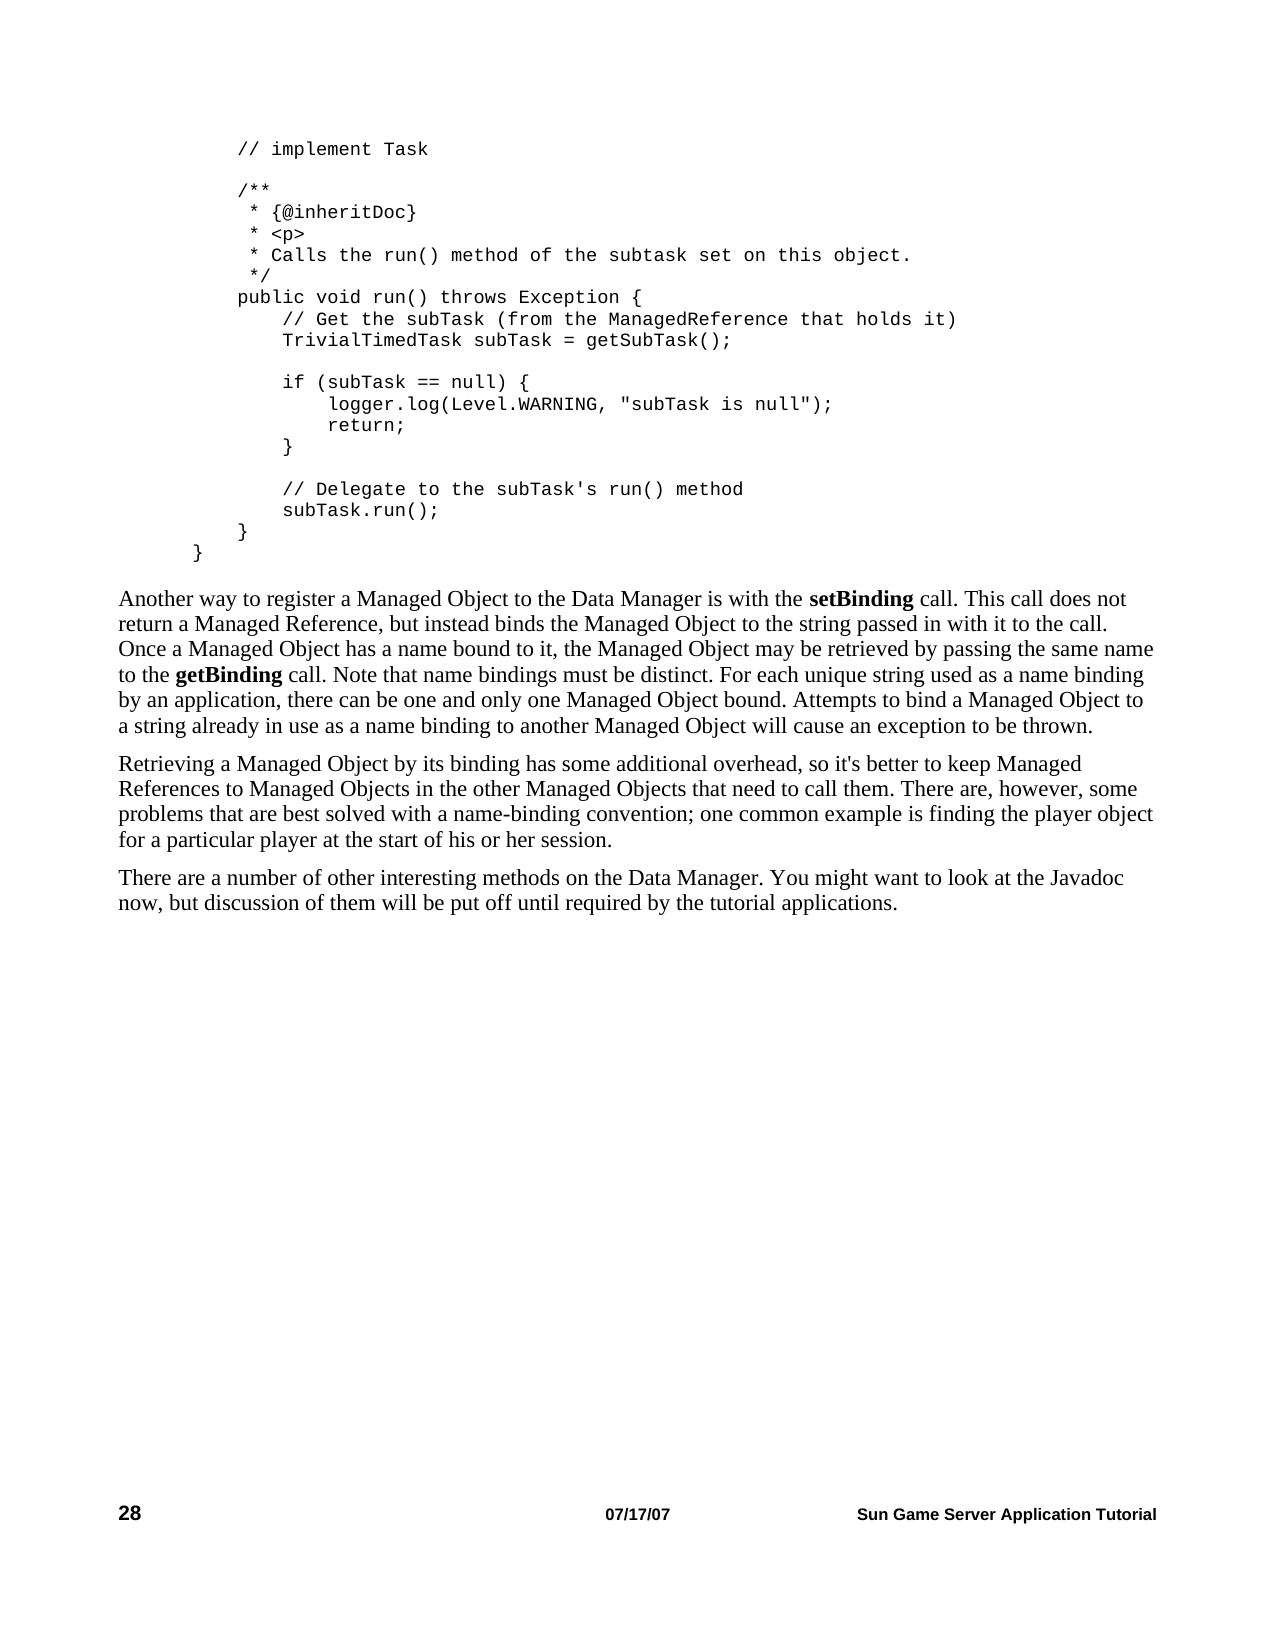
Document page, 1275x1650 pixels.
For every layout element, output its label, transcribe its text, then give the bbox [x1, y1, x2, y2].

text Another way to register a Managed Object to the Data Manager is with the setBinding call. This call does not return a Managed Reference, but instead binds the Managed Object to the string passed in with it to the call. Once a Managed Object has a name bound to it, the Managed Object may be retrieved by passing the same name to the getBinding call. Note that name bindings must be distinct. For each unique string used as a name binding by an application, there can be one and only one Managed Object bound. Attempts to bind a Managed Object to a string already in use as a name binding to another Managed Object will cause an exception to be thrown. [118, 586, 1157, 738]
text Retrieving a Managed Object by its binding has some additional overhead, so it's better to keep Managed References to Managed Objects in the other Managed Objects that need to call them. There are, however, some problems that are best solved with a name-binding convention; one common example is finding the player object for a particular player at the start of his or her session. [118, 751, 1157, 852]
text There are a number of other interesting methods on the Data Manager. You might want to look at the Javadoc now, but discussion of them will be put off until required by the tutorial applications. [118, 865, 1157, 916]
text // implement Task /** * {@inheritDoc} * <p> * Calls the run() method of the subtask set on this object. */ public void run() throws Exception { // Get the subTask (from the ManagedReference that holds it) TrivialTimedTask subTask = getSubTask(); if (subTask == null) { logger.log(Level.WARNING, "subTask is null"); return; } // Delegate to the subTask's run() method subTask.run(); } } [192, 118, 1098, 586]
